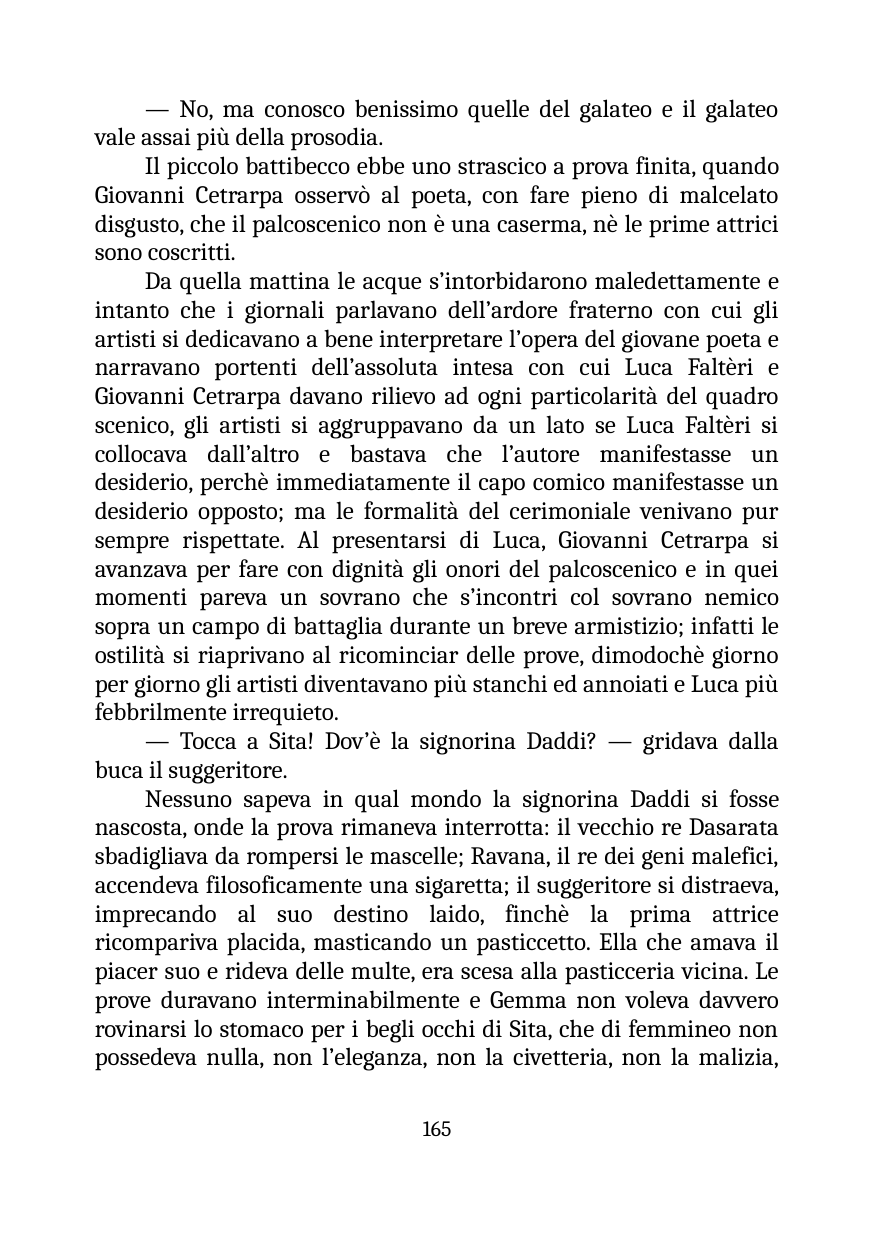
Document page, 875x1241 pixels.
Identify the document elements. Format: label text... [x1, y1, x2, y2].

text Nessuno sapeva in qual mondo la signorina Daddi si fosse nascosta, onde la prova rimaneva interrotta: il vecchio re Dasarata sbadigliava da rompersi le mascelle; Ravana, il re dei geni malefici, accendeva filosoficamente una sigaretta; il suggeritore si distraeva, imprecando al suo destino laido, finchè la prima attrice ricompariva placida, masticando un pasticcetto. Ella che amava il piacer suo e rideva delle multe, era scesa alla pasticceria vicina. Le prove duravano interminabilmente e Gemma non voleva davvero rovinarsi lo stomaco per i begli occhi di Sita, che di femmineo non possedeva nulla, non l’eleganza, non la civetteria, non la malizia, [94, 784, 779, 1072]
text Il piccolo battibecco ebbe uno strascico a prova finita, quando Giovanni Cetrarpa osservò al poeta, con fare pieno di malcelato disgusto, che il palcoscenico non è una caserma, nè le prime attrici sono coscritti. [94, 152, 779, 267]
text — No, ma conosco benissimo quelle del galateo e il galateo vale assai più della prosodia. [94, 94, 779, 152]
text Da quella mattina le acque s’intorbidarono maledettamente e intanto che i giornali parlavano dell’ardore fraterno con cui gli artisti si dedicavano a bene interpretare l’opera del giovane poeta e narravano portenti dell’assoluta intesa con cui Luca Faltèri e Giovanni Cetrarpa davano rilievo ad ogni particolarità del quadro scenico, gli artisti si aggruppavano da un lato se Luca Faltèri si collocava dall’altro e bastava che l’autore manifestasse un desiderio, perchè immediatamente il capo comico manifestasse un desiderio opposto; ma le formalità del cerimoniale venivano pur sempre rispettate. Al presentarsi di Luca, Giovanni Cetrarpa si avanzava per fare con dignità gli onori del palcoscenico e in quei momenti pareva un sovrano che s’incontri col sovrano nemico sopra un campo di battaglia durante un breve armistizio; infatti le ostilità si riaprivano al ricominciar delle prove, dimodochè giorno per giorno gli artisti diventavano più stanchi ed annoiati e Luca più febbrilmente irrequieto. [94, 267, 779, 727]
text — Tocca a Sita! Dov’è la signorina Daddi? — gridava dalla buca il suggeritore. [94, 727, 779, 784]
